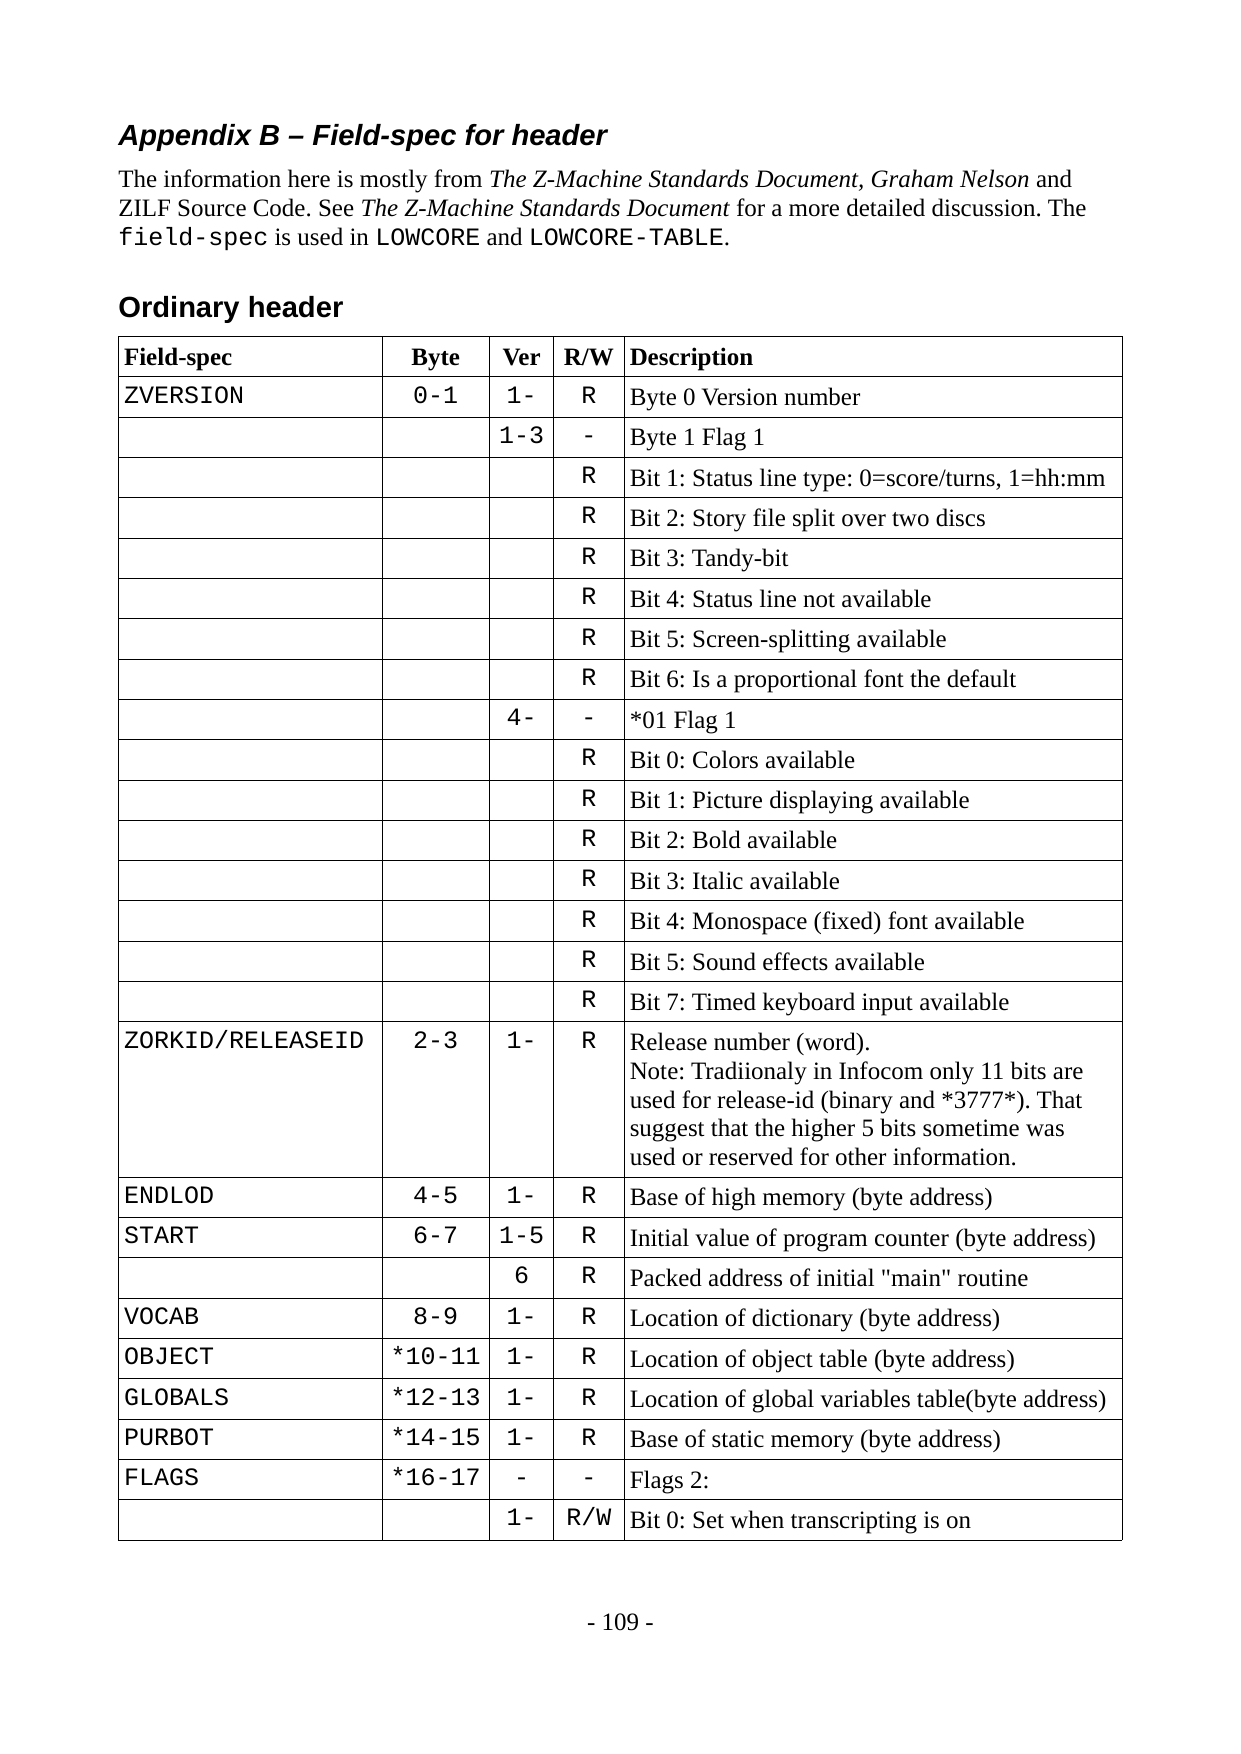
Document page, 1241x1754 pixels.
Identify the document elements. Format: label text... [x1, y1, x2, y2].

table_cell PURBOT [119, 1420, 382, 1459]
table_cell Base of static memory (byte address) [625, 1420, 1122, 1459]
table_cell Location of dictionary (byte address) [625, 1299, 1122, 1338]
table_cell *16-17 [383, 1460, 489, 1499]
table_cell R/W [554, 1500, 624, 1539]
table_cell [383, 579, 489, 618]
table_cell [490, 901, 553, 941]
table_cell R [554, 861, 624, 900]
table_cell [119, 458, 382, 497]
table_cell 1- [490, 1420, 553, 1459]
table_cell Bit 0: Colors available [625, 740, 1122, 779]
table_header Description [625, 337, 1122, 376]
table_cell 1-3 [490, 418, 553, 457]
table_cell Bit 5: Screen-splitting available [625, 619, 1122, 658]
table_cell 8-9 [383, 1299, 489, 1338]
table_cell [119, 660, 382, 699]
table_cell [383, 781, 489, 820]
table_cell [490, 619, 553, 658]
table_cell R [554, 821, 624, 860]
table_cell Byte 1 Flag 1 [625, 418, 1122, 457]
table_header Ver [490, 337, 553, 376]
table_cell ZORKID/RELEASEID [119, 1022, 382, 1177]
table_cell Base of high memory (byte address) [625, 1178, 1122, 1217]
table_cell [490, 861, 553, 900]
table_cell [383, 901, 489, 941]
table_cell [383, 700, 489, 739]
table_cell [119, 498, 382, 538]
table_cell [490, 781, 553, 820]
table_cell [490, 660, 553, 699]
table_cell [383, 982, 489, 1021]
table_cell 4-5 [383, 1178, 489, 1217]
table_cell 1- [490, 1500, 553, 1539]
table_cell [383, 1258, 489, 1298]
table_cell R [554, 1299, 624, 1338]
table_cell 1- [490, 1178, 553, 1217]
table_cell [383, 418, 489, 457]
table_cell R [554, 1379, 624, 1418]
table_cell R [554, 942, 624, 981]
table_cell [119, 781, 382, 820]
table_cell [490, 740, 553, 779]
table_cell [383, 619, 489, 658]
table_cell [119, 982, 382, 1021]
table_cell 6-7 [383, 1218, 489, 1257]
table_cell [383, 660, 489, 699]
subtitle Ordinary header [118, 290, 1122, 323]
table_cell 1- [490, 1339, 553, 1378]
table_cell [383, 539, 489, 578]
table_cell Release number (word). Note: Tradiionaly in Infocom only 11 bits are used for release-id (binary and *3777*). That suggest that the higher 5 bits sometime was used or reserved for other information. [625, 1022, 1122, 1177]
table_header Byte [383, 337, 489, 376]
table_cell Location of object table (byte address) [625, 1339, 1122, 1378]
table_cell Bit 6: Is a proportional font the default [625, 660, 1122, 699]
table_cell Bit 1: Picture displaying available [625, 781, 1122, 820]
table_cell OBJECT [119, 1339, 382, 1378]
table_cell Bit 5: Sound effects available [625, 942, 1122, 981]
table_cell [119, 1258, 382, 1298]
table_cell [383, 942, 489, 981]
table_cell [119, 539, 382, 578]
table_cell [383, 498, 489, 538]
table_cell - [490, 1460, 553, 1499]
table_cell - [554, 1460, 624, 1499]
table_cell START [119, 1218, 382, 1257]
table_cell *01 Flag 1 [625, 700, 1122, 739]
table_cell [119, 619, 382, 658]
table_cell [119, 700, 382, 739]
table_cell R [554, 498, 624, 538]
table_cell [119, 1500, 382, 1539]
table_cell [383, 458, 489, 497]
table_cell Flags 2: [625, 1460, 1122, 1499]
table_cell R [554, 377, 624, 417]
table_cell R [554, 1339, 624, 1378]
table_cell 6 [490, 1258, 553, 1298]
table_header R/W [554, 337, 624, 376]
table_cell [119, 579, 382, 618]
table_cell R [554, 1420, 624, 1459]
table_cell R [554, 579, 624, 618]
table_cell [490, 498, 553, 538]
table_cell [119, 418, 382, 457]
table_cell R [554, 1258, 624, 1298]
table_cell [490, 458, 553, 497]
table_cell [119, 740, 382, 779]
table_cell - [554, 418, 624, 457]
table_cell [490, 821, 553, 860]
table_cell [383, 821, 489, 860]
table_cell *14-15 [383, 1420, 489, 1459]
table_cell Bit 4: Monospace (fixed) font available [625, 901, 1122, 941]
table_cell VOCAB [119, 1299, 382, 1338]
table_cell R [554, 1022, 624, 1177]
table_cell Bit 0: Set when transcripting is on [625, 1500, 1122, 1539]
table_cell R [554, 458, 624, 497]
table_cell 0-1 [383, 377, 489, 417]
table_cell 1- [490, 377, 553, 417]
table_cell R [554, 660, 624, 699]
table_cell R [554, 539, 624, 578]
table_cell R [554, 740, 624, 779]
table_cell GLOBALS [119, 1379, 382, 1418]
table_cell ZVERSION [119, 377, 382, 417]
table_cell [119, 942, 382, 981]
table_cell R [554, 781, 624, 820]
table_cell Location of global variables table(byte address) [625, 1379, 1122, 1418]
table_cell Initial value of program counter (byte address) [625, 1218, 1122, 1257]
table_cell Bit 2: Story file split over two discs [625, 498, 1122, 538]
table_cell [119, 901, 382, 941]
table_cell [490, 579, 553, 618]
table_cell 1- [490, 1299, 553, 1338]
table_cell *10-11 [383, 1339, 489, 1378]
table_cell Bit 3: Tandy-bit [625, 539, 1122, 578]
table_cell 1-5 [490, 1218, 553, 1257]
table_cell R [554, 619, 624, 658]
table_cell 4- [490, 700, 553, 739]
table_header Field-spec [119, 337, 382, 376]
table_cell R [554, 901, 624, 941]
table_cell 2-3 [383, 1022, 489, 1177]
table_cell *12-13 [383, 1379, 489, 1418]
table_cell Bit 1: Status line type: 0=score/turns, 1=hh:mm [625, 458, 1122, 497]
table_cell [490, 539, 553, 578]
table_cell [383, 1500, 489, 1539]
table_cell Bit 2: Bold available [625, 821, 1122, 860]
table_cell R [554, 1218, 624, 1257]
table_cell FLAGS [119, 1460, 382, 1499]
table_cell Byte 0 Version number [625, 377, 1122, 417]
table_cell [383, 861, 489, 900]
table_cell R [554, 1178, 624, 1217]
table_cell ENDLOD [119, 1178, 382, 1217]
table_cell Bit 3: Italic available [625, 861, 1122, 900]
table_cell [119, 821, 382, 860]
table_cell [490, 982, 553, 1021]
table_cell 1- [490, 1022, 553, 1177]
table_cell [383, 740, 489, 779]
table_cell 1- [490, 1379, 553, 1418]
text The information here is mostly from The Z-Machine Standards Document, Graham Nelson and ZILF Source Code. See The Z-Machine Standards Document for a more detailed discussion. The field-spec is used in LOWCORE and LOWCORE-TABLE. [118, 164, 1122, 252]
table_cell Packed address of initial "main" routine [625, 1258, 1122, 1298]
table_cell [119, 861, 382, 900]
subtitle Appendix B – Field-spec for header [118, 118, 1122, 152]
table_cell [490, 942, 553, 981]
table_cell - [554, 700, 624, 739]
table_cell Bit 4: Status line not available [625, 579, 1122, 618]
table_cell Bit 7: Timed keyboard input available [625, 982, 1122, 1021]
table_cell R [554, 982, 624, 1021]
